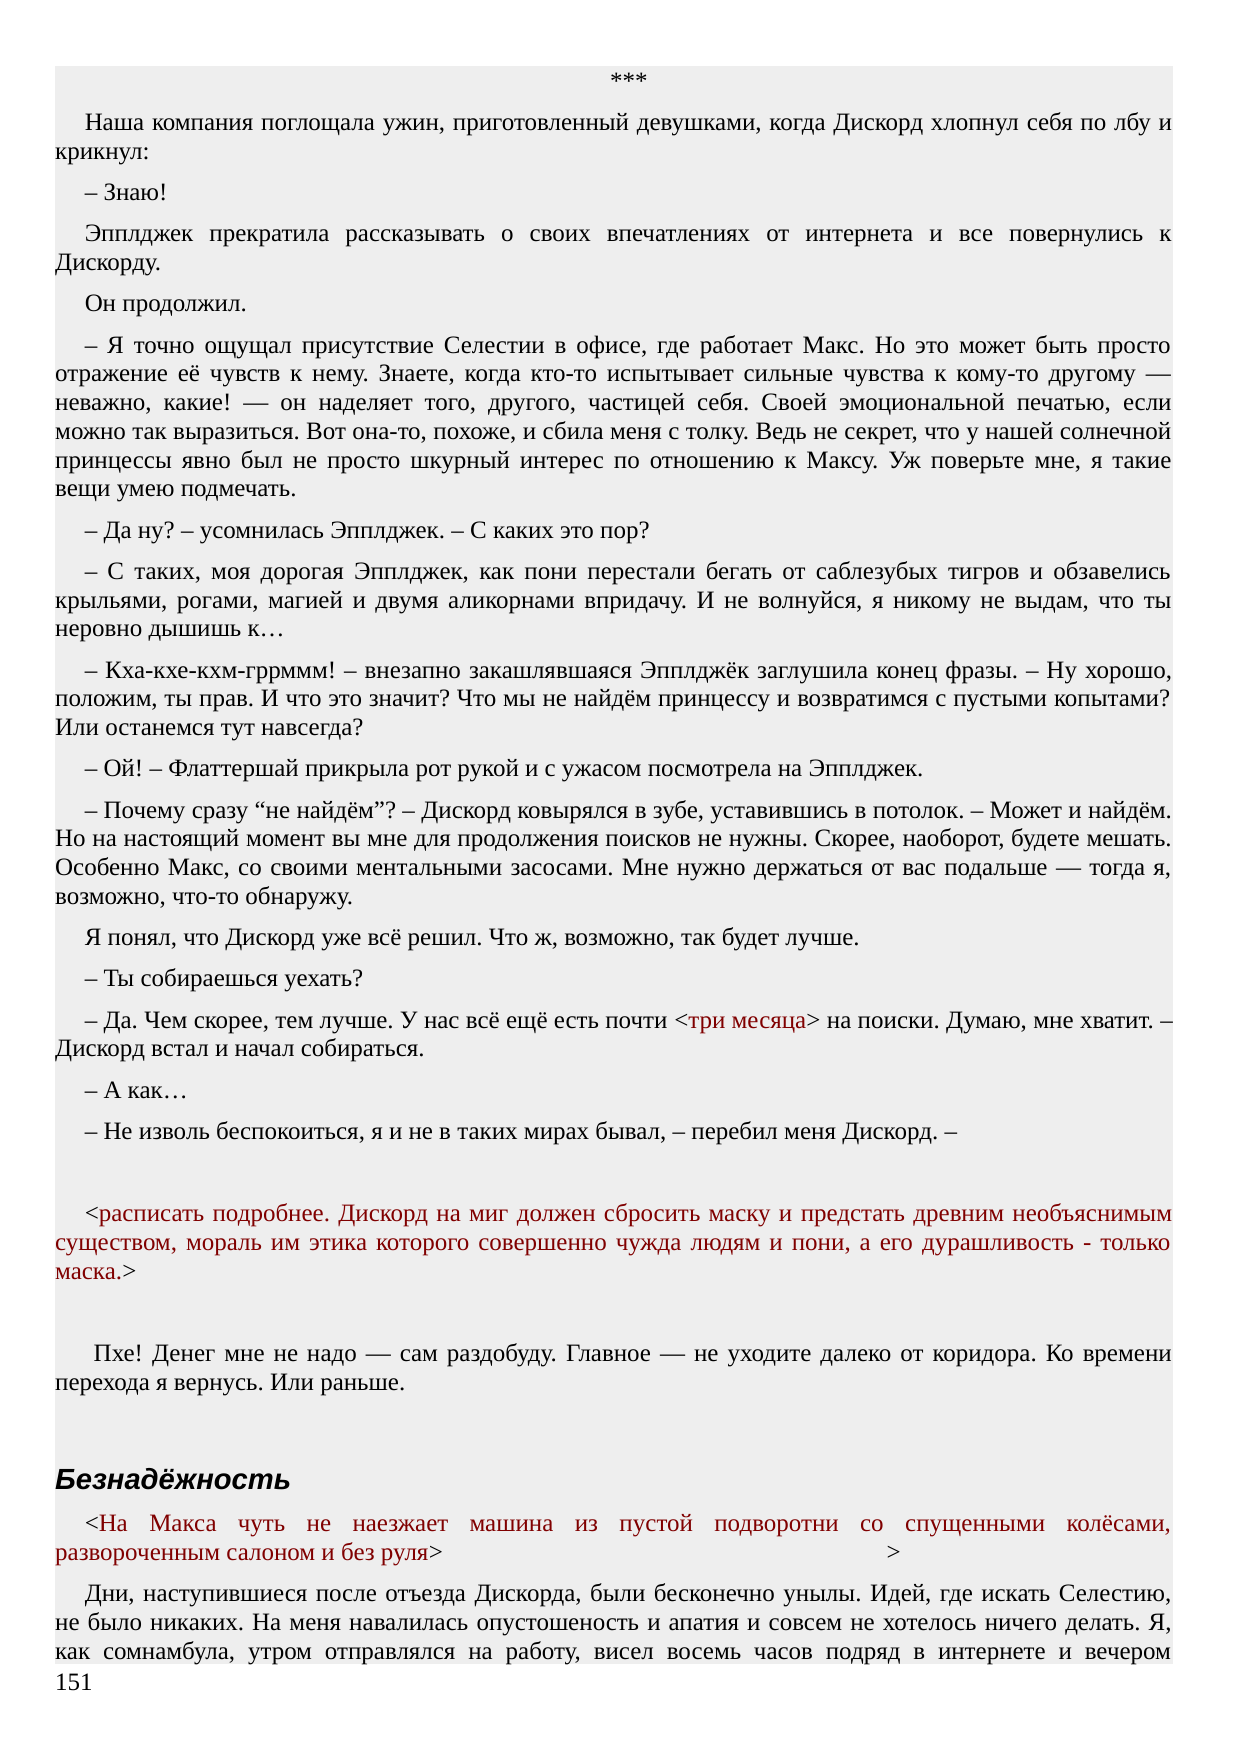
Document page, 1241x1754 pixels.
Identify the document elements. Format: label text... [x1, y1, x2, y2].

text Он продолжил. [55, 288, 1173, 317]
text – Знаю! [55, 177, 1173, 206]
subtitle Безнадёжность [55, 1462, 1173, 1496]
text Пхе! Денег мне не надо — сам раздобуду. Главное — не уходите далеко от коридора. Ко времени перехода я вернусь. Или раньше. [55, 1338, 1173, 1396]
text – А как… [55, 1075, 1173, 1103]
text – Да ну? – усомнилась Эпплджек. – С каких это пор? [55, 515, 1173, 543]
text Дни, наступившиеся после отъезда Дискорда, были бесконечно унылы. Идей, где искать Селестию, не было никаких. На меня навалилась опустошеность и апатия и совсем не хотелось ничего делать. Я, как сомнамбула, утром отправлялся на работу, висел восемь часов подряд в интернете и вечером [55, 1578, 1173, 1664]
text Я понял, что Дискорд уже всё решил. Что ж, возможно, так будет лучше. [55, 922, 1173, 951]
text Наша компания поглощала ужин, приготовленный девушками, когда Дискорд хлопнул себя по лбу и крикнул: [55, 107, 1173, 165]
text – Почему сразу “не найдём”? – Дискорд ковырялся в зубе, уставившись в потолок. – Может и найдём. Но на настоящий момент вы мне для продолжения поисков не нужны. Скорее, наоборот, будете мешать. Особенно Макс, со своими ментальными засосами. Мне нужно держаться от вас подальше — тогда я, возможно, что-то обнаружу. [55, 795, 1173, 910]
text – Я точно ощущал присутствие Селестии в офисе, где работает Макс. Но это может быть просто отражение её чувств к нему. Знаете, когда кто-то испытывает сильные чувства к кому-то другому — неважно, какие! — он наделяет того, другого, частицей себя. Своей эмоциональной печатью, если можно так выразиться. Вот она-то, похоже, и сбила меня с толку. Ведь не секрет, что у нашей солнечной принцессы явно был не просто шкурный интерес по отношению к Максу. Уж поверьте мне, я такие вещи умею подмечать. [55, 330, 1173, 502]
text Эпплджек прекратила рассказывать о своих впечатлениях от интернета и все повернулись к Дискорду. [55, 218, 1173, 276]
text – Не изволь беспокоиться, я и не в таких мирах бывал, – перебил меня Дискорд. – [55, 1116, 1173, 1145]
text – Да. Чем скорее, тем лучше. У нас всё ещё есть почти <три месяца> на поиски. Думаю, мне хватит. – Дискорд встал и начал собираться. [55, 1005, 1173, 1062]
text – Кха-кхе-кхм-гррммм! – внезапно закашлявшаяся Эпплджёк заглушила конец фразы. – Ну хорошо, положим, ты прав. И что это значит? Что мы не найдём принцессу и возвратимся с пустыми копытами? Или останемся тут навсегда? [55, 655, 1173, 741]
text <На Макса чуть не наезжает машина из пустой подворотни со спущенными колёсами, развороченным салоном и без руля> > [55, 1508, 1173, 1566]
text – Ты собираешься уехать? [55, 963, 1173, 992]
text – Ой! – Флаттершай прикрыла рот рукой и с ужасом посмотрела на Эпплджек. [55, 753, 1173, 782]
text – С таких, моя дорогая Эпплджек, как пони перестали бегать от саблезубых тигров и обзавелись крыльями, рогами, магией и двумя аликорнами впридачу. И не волнуйся, я никому не выдам, что ты неровно дышишь к… [55, 556, 1173, 642]
text <расписать подробнее. Дискорд на миг должен сбросить маску и предстать древним необъяснимым существом, мораль им этика которого совершенно чужда людям и пони, а его дурашливость - только маска.> [55, 1198, 1173, 1285]
text *** [55, 66, 1173, 95]
